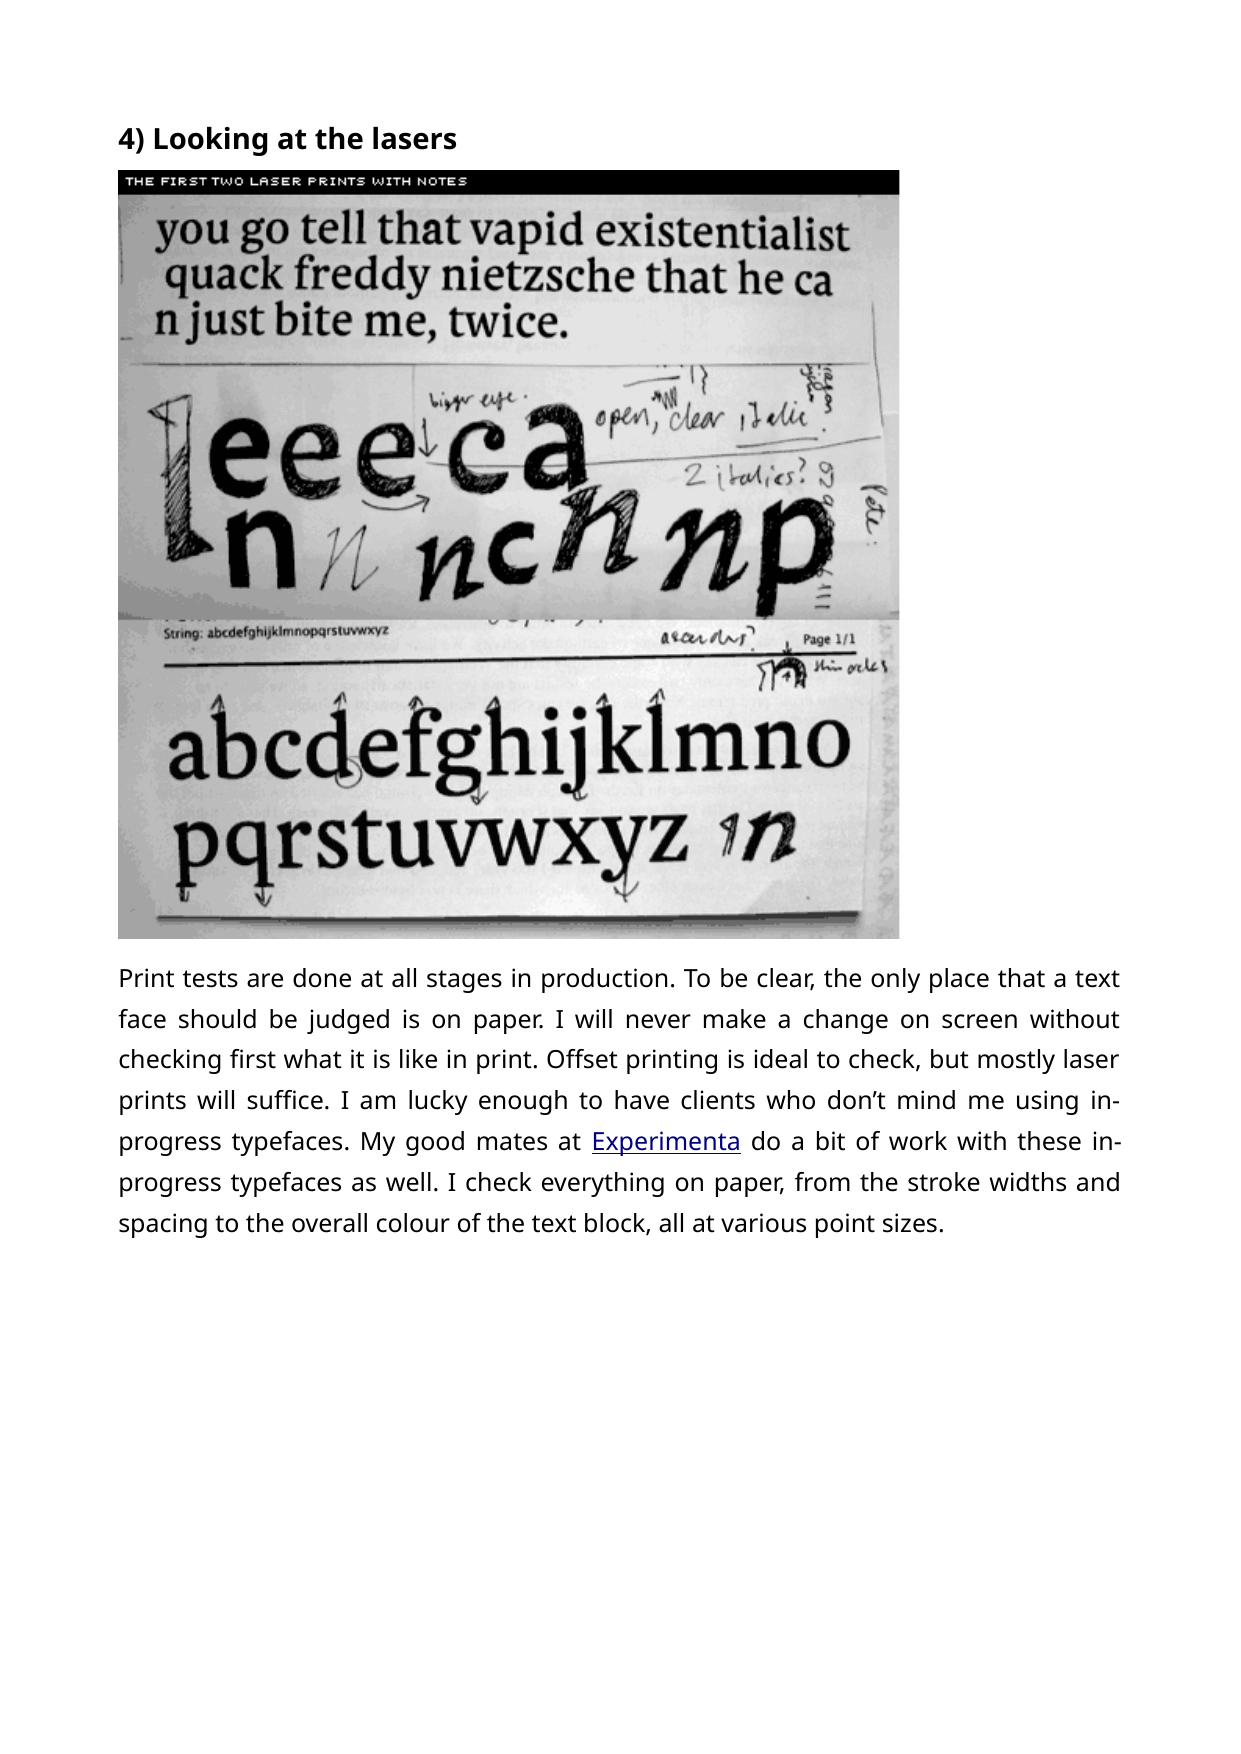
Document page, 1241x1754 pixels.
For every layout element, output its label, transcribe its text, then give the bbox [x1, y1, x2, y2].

subtitle 4) Looking at the lasers [118, 118, 1122, 158]
text Print tests are done at all stages in production. To be clear, the only place that a text face should be judged is on paper. I will never make a change on screen without checking first what it is like in print. Offset printing is ideal to check, but mostly laser prints will suffice. I am lucky enough to have clients who don’t mind me using in-progress typefaces. My good mates at Experimenta do a bit of work with these in-progress typefaces as well. I check everything on paper, from the stroke widths and spacing to the overall colour of the text block, all at various point sizes. [118, 960, 1122, 1239]
picture [118, 170, 900, 939]
